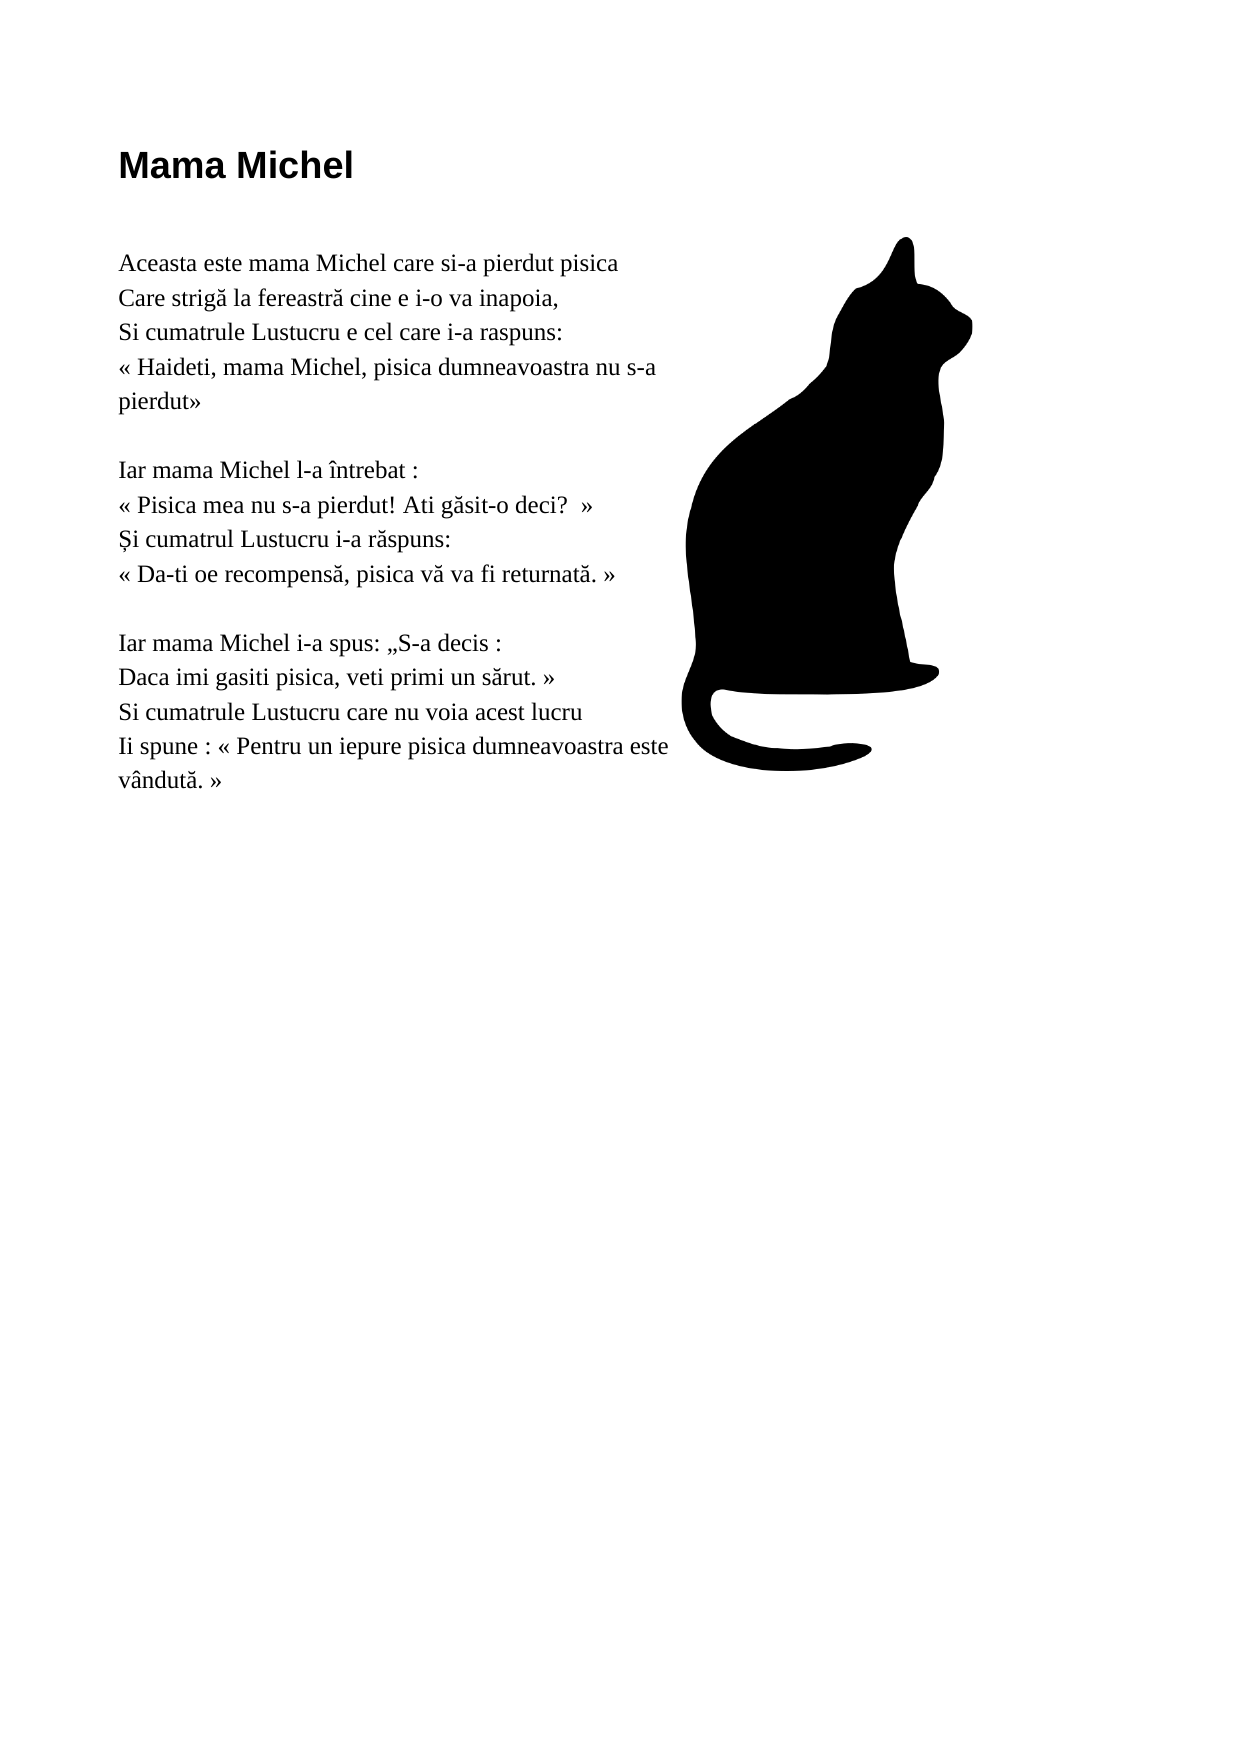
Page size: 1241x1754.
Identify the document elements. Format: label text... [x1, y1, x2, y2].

subtitle Mama Michel [118, 143, 1122, 187]
picture [681, 237, 973, 771]
text Aceasta este mama Michel care si-a pierdut pisica Care strigă la fereastră cine e i-o va inapoia, Si cumatrule Lustucru e cel care i-a raspuns: « Haideti, mama Michel, pisica dumneavoastra nu s-a pierdut» Iar mama Michel l-a întrebat : « Pisica mea nu s-a pierdut! Ati găsit-o deci? » Și cumatrul Lustucru i-a răspuns: « Da-ti oe recompensă, pisica vă va fi returnată. » Iar mama Michel i-a spus: „S-a decis : Daca imi gasiti pisica, veti primi un sărut. » Si cumatrule Lustucru care nu voia acest lucru Ii spune : « Pentru un iepure pisica dumneavoastra este vândută. » [118, 248, 1122, 794]
